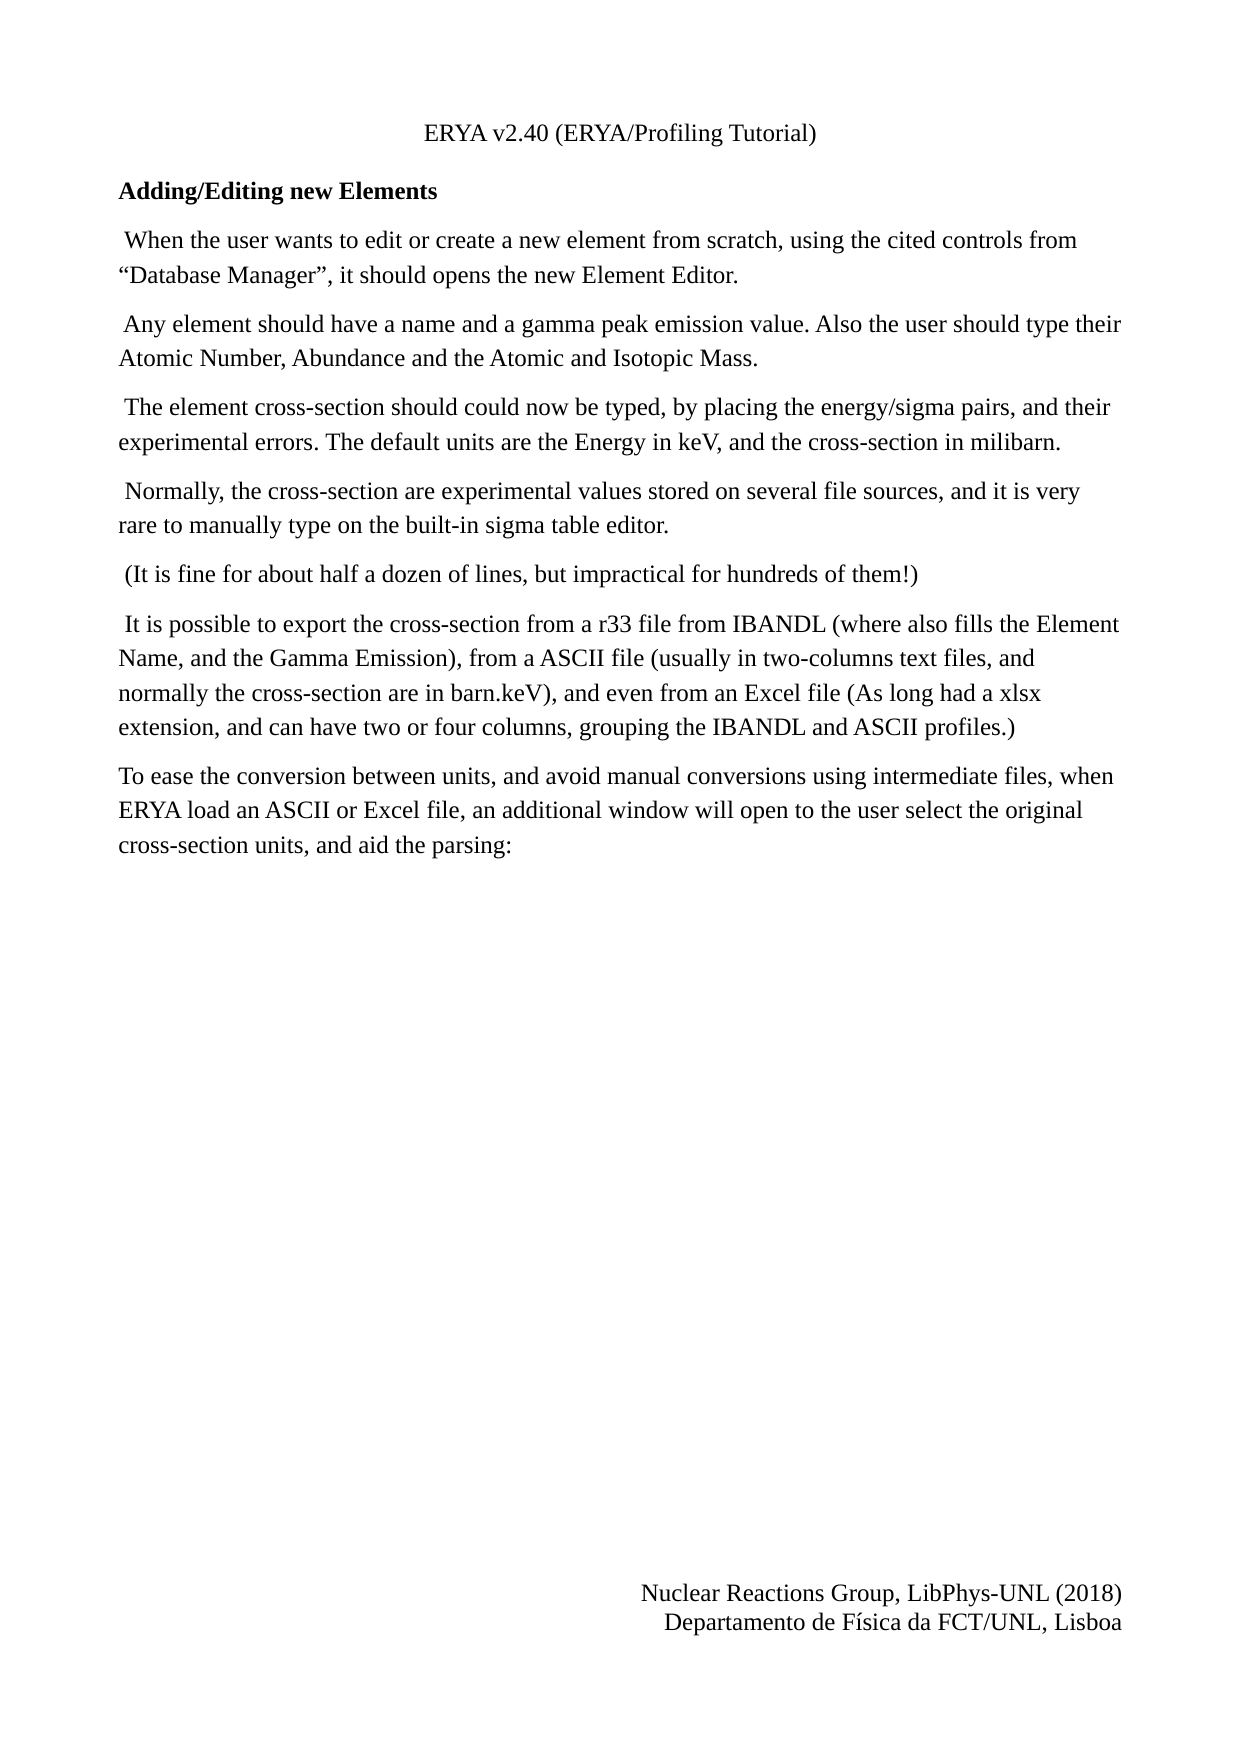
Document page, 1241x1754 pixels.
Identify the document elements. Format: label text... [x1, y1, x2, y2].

text Normally, the cross-section are experimental values stored on several file sources, and it is very rare to manually type on the built-in sigma table editor. [118, 476, 1122, 539]
text (It is fine for about half a dozen of lines, but impractical for hundreds of them!) [118, 559, 1122, 588]
text Adding/Editing new Elements [118, 176, 1122, 205]
text When the user wants to edit or create a new element from scratch, using the cited controls from “Database Manager”, it should opens the new Element Editor. [118, 225, 1122, 289]
text It is possible to export the cross-section from a r33 file from IBANDL (where also fills the Element Name, and the Gamma Emission), from a ASCII file (usually in two-columns text files, and normally the cross-section are in barn.keV), and even from an Excel file (As long had a xlsx extension, and can have two or four columns, grouping the IBANDL and ASCII profiles.) [118, 609, 1122, 741]
text Any element should have a name and a gamma peak emission value. Also the user should type their Atomic Number, Abundance and the Atomic and Isotopic Mass. [118, 309, 1122, 372]
text To ease the conversion between units, and avoid manual conversions using intermediate files, when ERYA load an ASCII or Excel file, an additional window will open to the user select the original cross-section units, and aid the parsing: [118, 761, 1122, 859]
text The element cross-section should could now be typed, by placing the energy/sigma pairs, and their experimental errors. The default units are the Energy in keV, and the cross-section in milibarn. [118, 392, 1122, 456]
